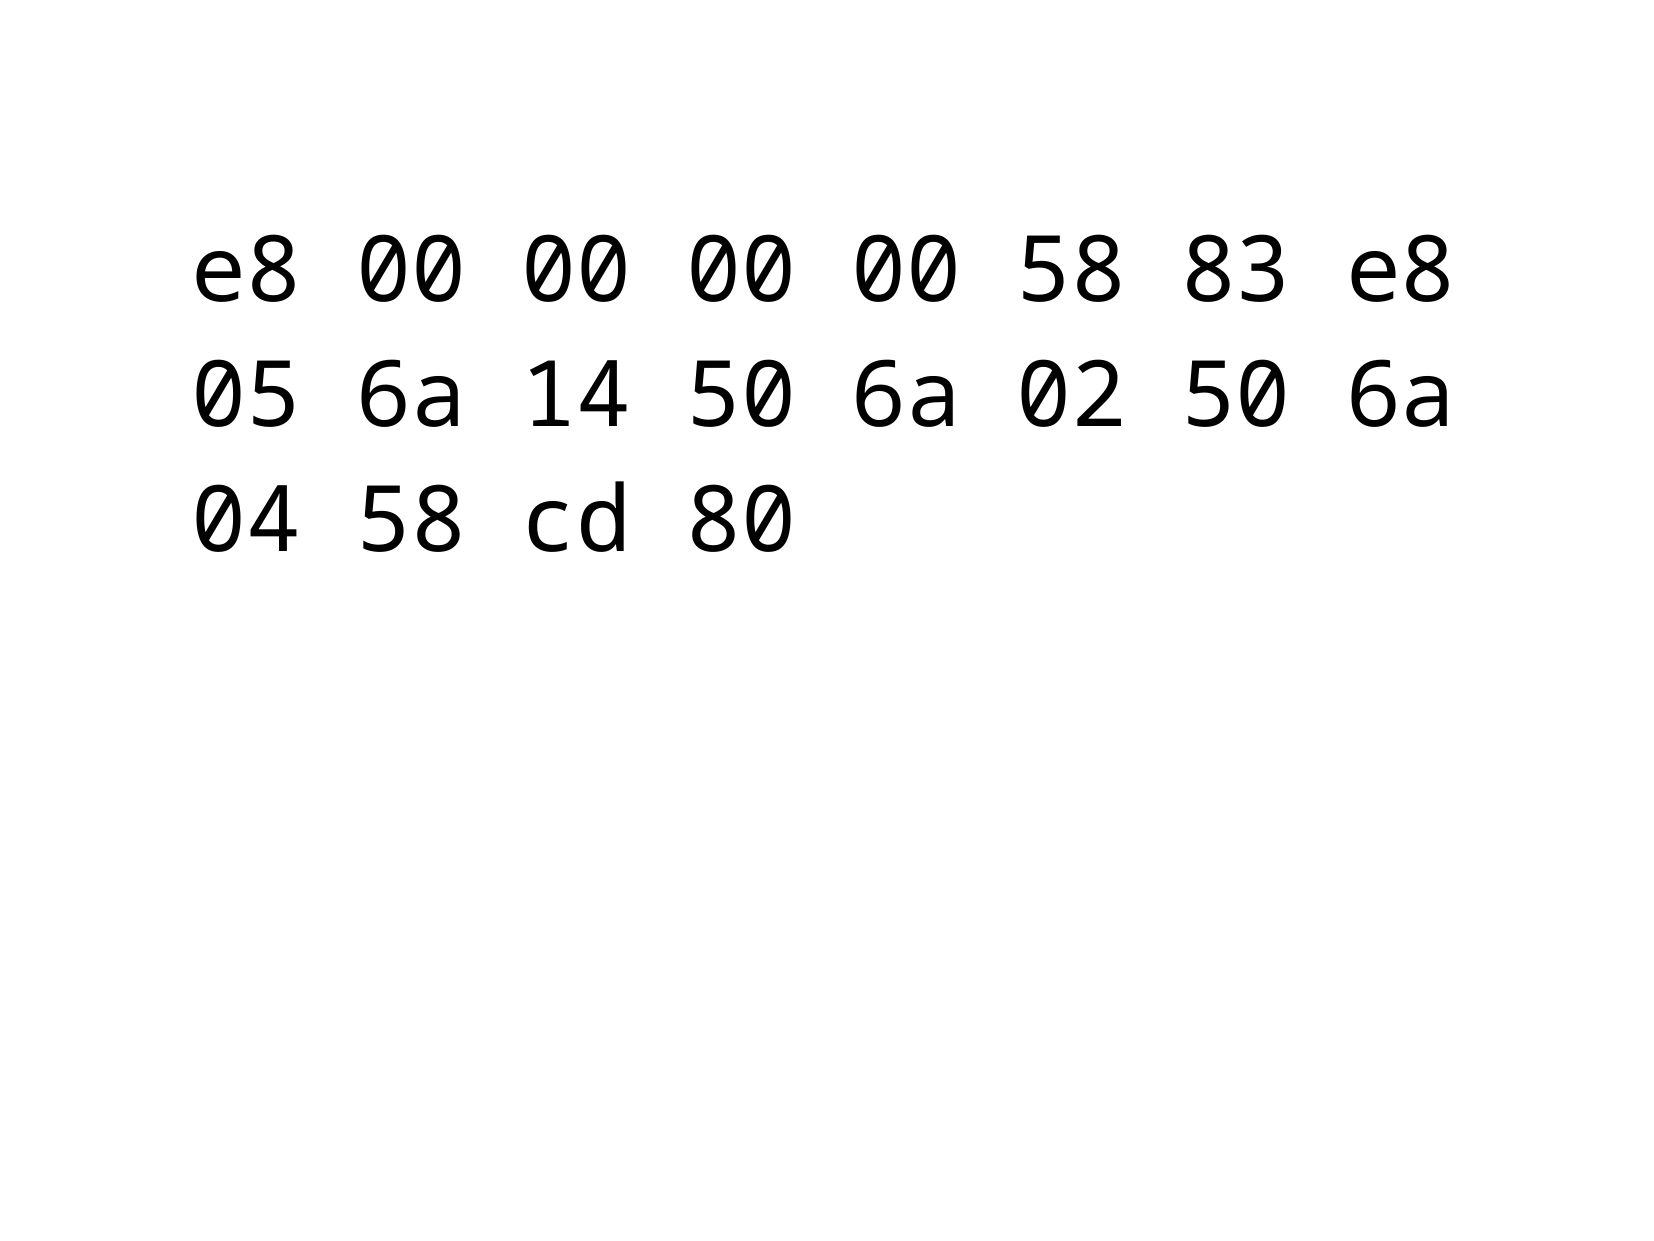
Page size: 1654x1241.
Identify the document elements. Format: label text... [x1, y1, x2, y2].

text_box e8 00 00 00 00 58 83 e8 05 6a 14 50 6a 02 50 6a 04 58 cd 80 [177, 195, 1507, 532]
